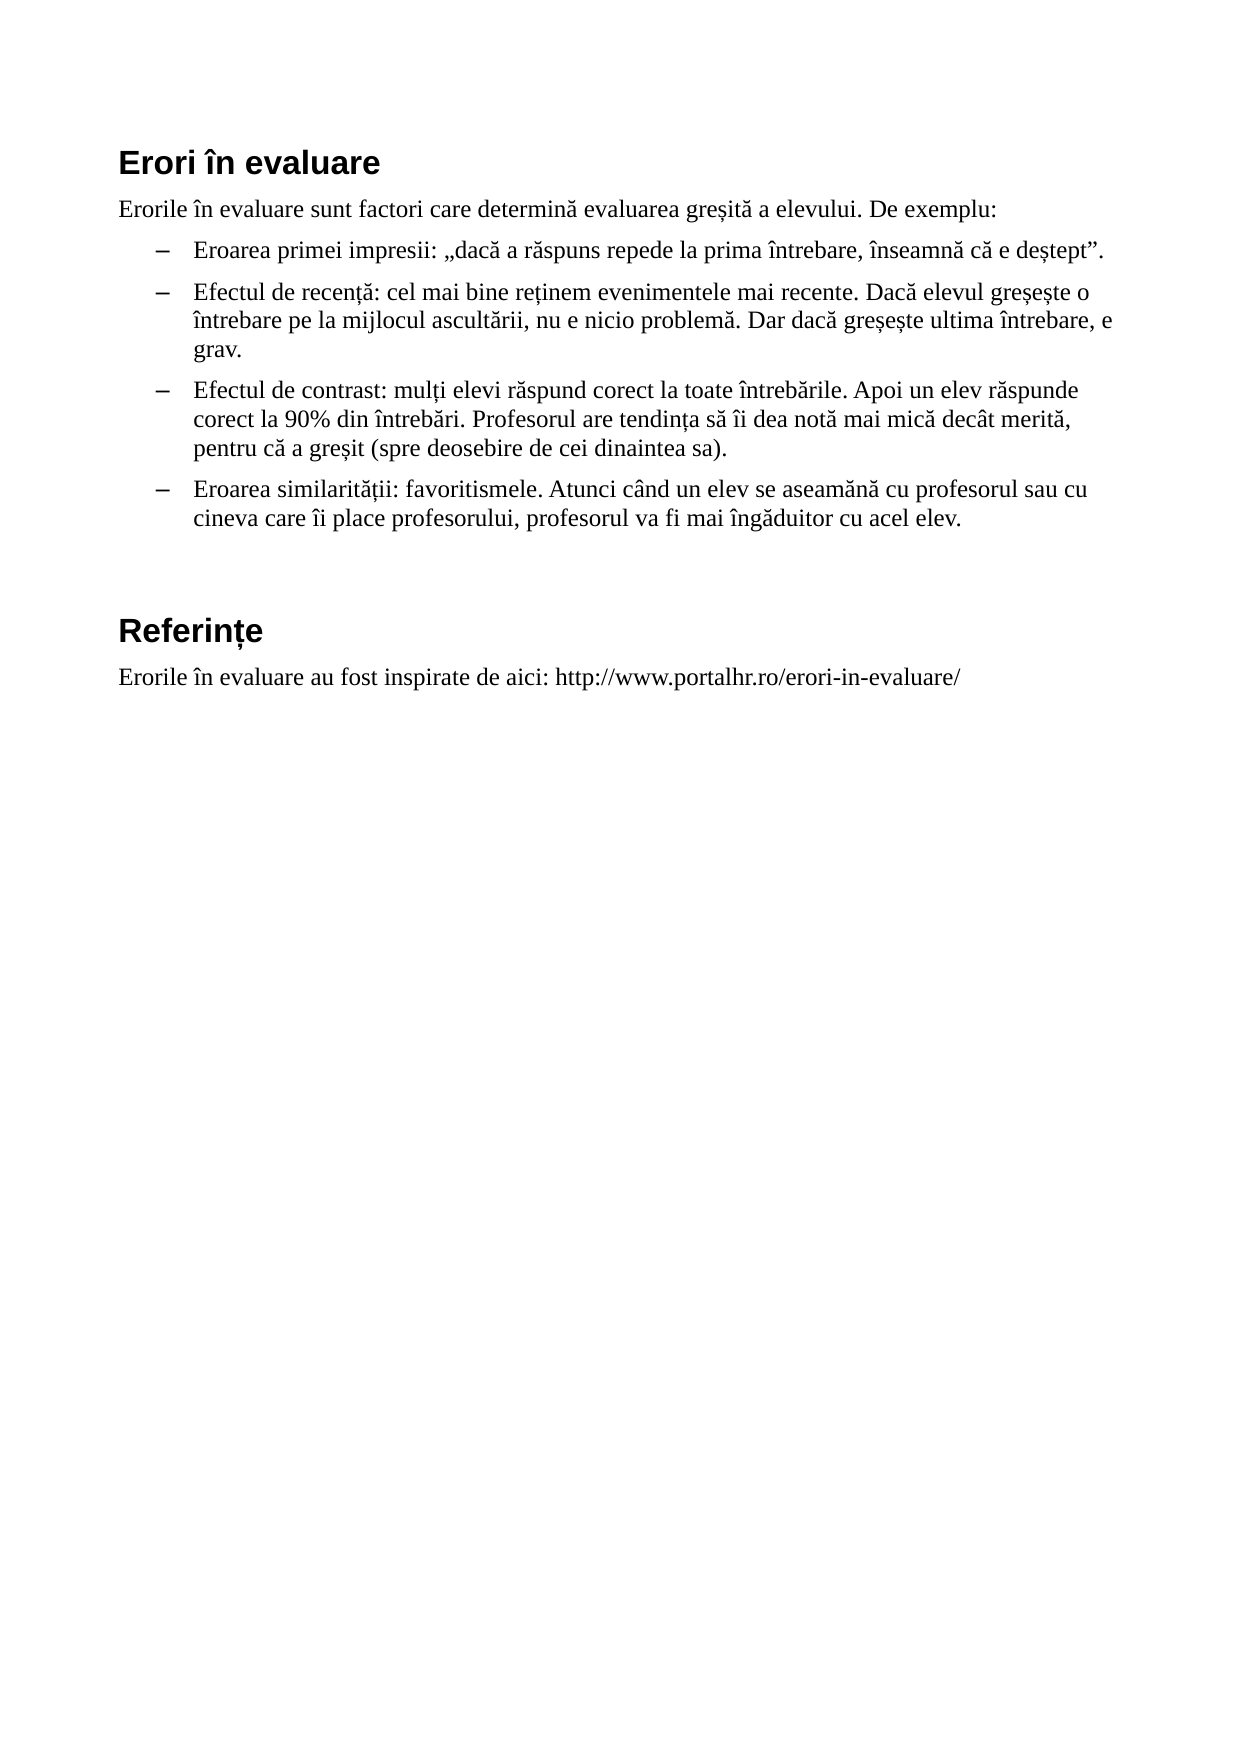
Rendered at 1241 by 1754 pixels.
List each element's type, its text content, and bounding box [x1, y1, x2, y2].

text Erorile în evaluare sunt factori care determină evaluarea greșită a elevului. De exemplu: [118, 194, 1122, 223]
list Efectul de recență: cel mai bine reținem evenimentele mai recente. Dacă elevul greșește o întrebare pe la mijlocul ascultării, nu e nicio problemă. Dar dacă greșește ultima întrebare, e grav. [156, 277, 1122, 363]
list Efectul de contrast: mulți elevi răspund corect la toate întrebările. Apoi un elev răspunde corect la 90% din întrebări. Profesorul are tendința să îi dea notă mai mică decât merită, pentru că a greșit (spre deosebire de cei dinaintea sa). [156, 376, 1122, 462]
subtitle Erori în evaluare [118, 143, 1122, 182]
list Eroarea primei impresii: „dacă a răspuns repede la prima întrebare, înseamnă că e deștept”. [156, 236, 1122, 264]
list Eroarea similarității: favoritismele. Atunci când un elev se aseamănă cu profesorul sau cu cineva care îi place profesorului, profesorul va fi mai îngăduitor cu acel elev. [156, 474, 1122, 532]
text Erorile în evaluare au fost inspirate de aici: http://www.portalhr.ro/erori-in-evaluare/ [118, 662, 1122, 690]
subtitle Referințe [118, 611, 1122, 649]
